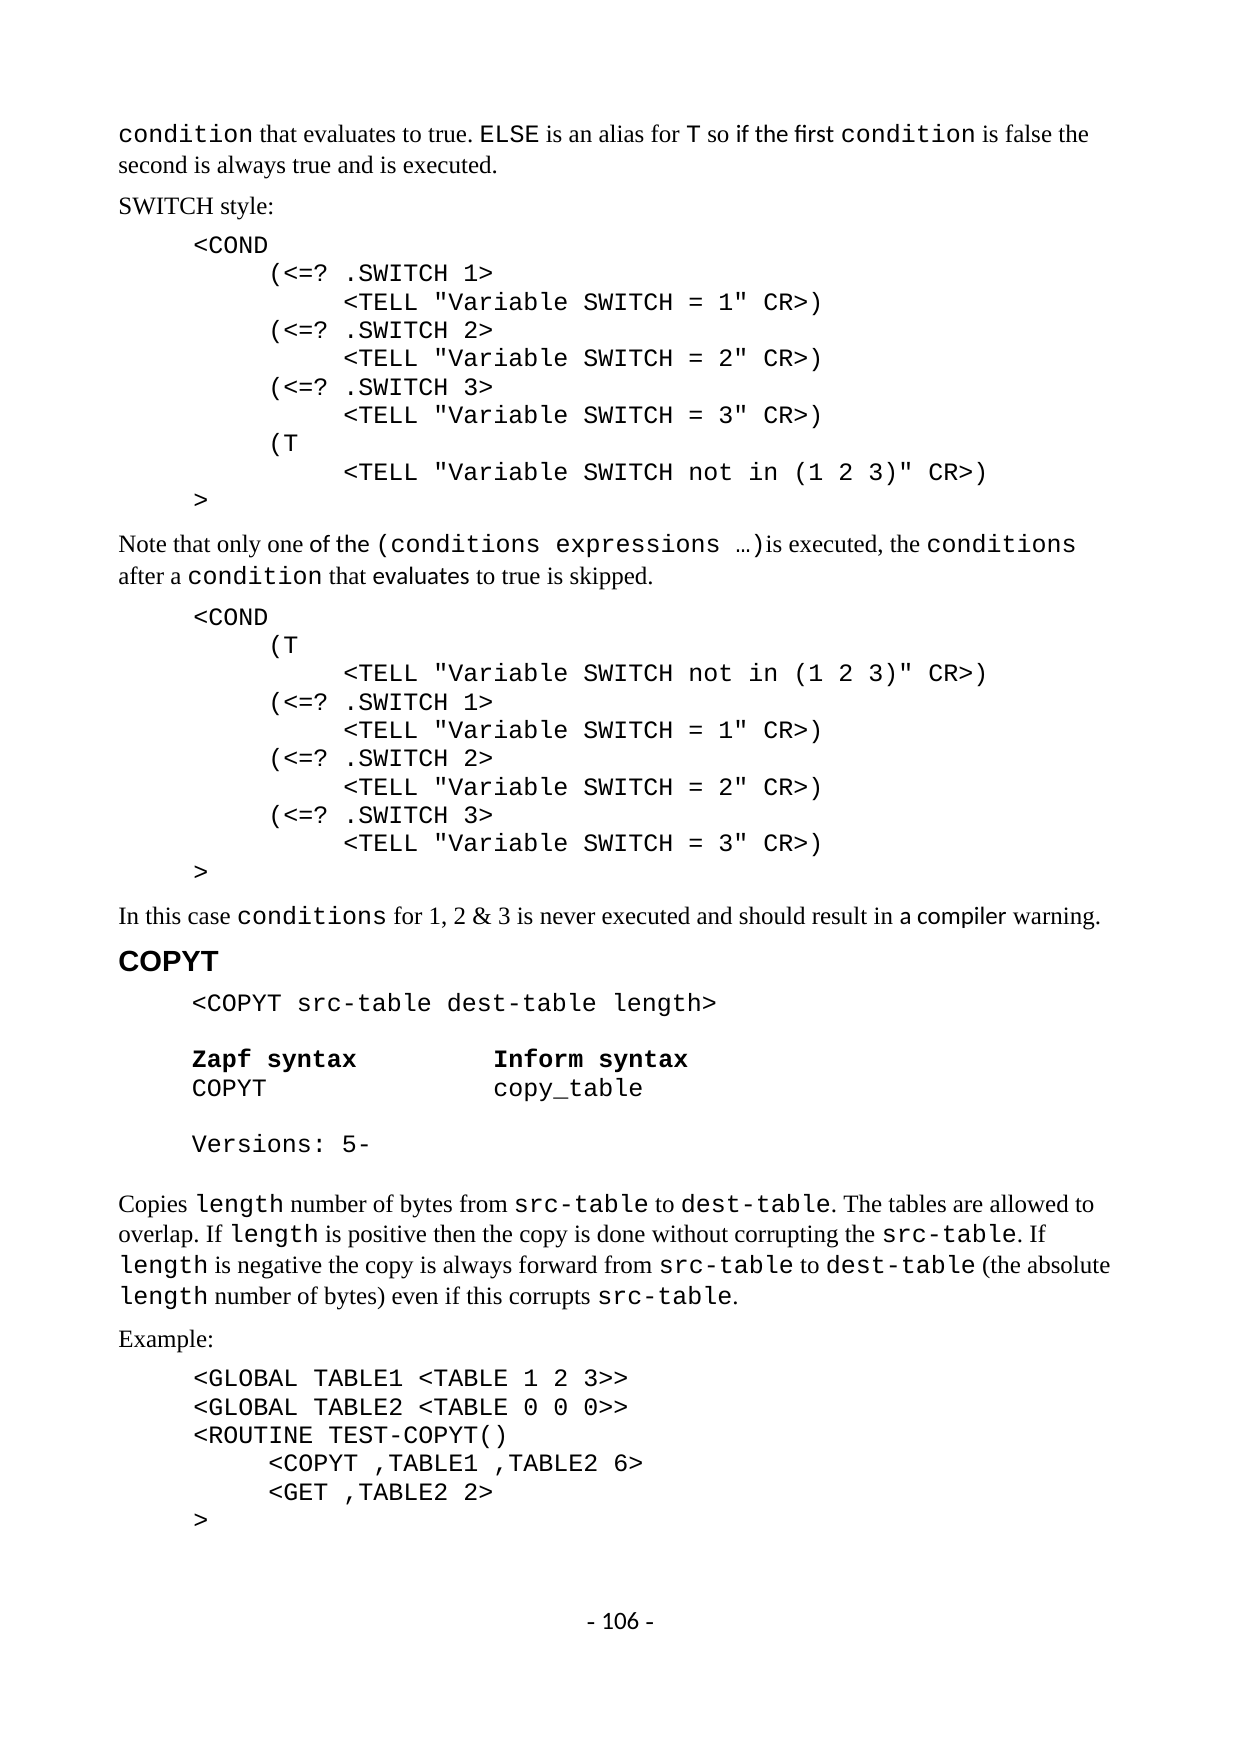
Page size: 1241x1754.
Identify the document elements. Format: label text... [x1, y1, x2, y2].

text Copies length number of bytes from src-table to dest-table. The tables are allowed to overlap. If length is positive then the copy is done without corrupting the src-table. If length is negative the copy is always forward from src-table to dest-table (the absolute length number of bytes) even if this corrupts src-table. [118, 1189, 1122, 1312]
text Zapf syntax Inform syntax [192, 1047, 1122, 1075]
text COPYT [118, 944, 1122, 978]
text Note that only one of the (conditions expressions …)is executed, the conditions after a condition that evaluates to true is skipped. [118, 528, 1122, 592]
text <COND (T <TELL "Variable SWITCH not in (1 2 3)" CR>) (<=? .SWITCH 1> <TELL "Variable SWITCH = 1" CR>) (<=? .SWITCH 2> <TELL "Variable SWITCH = 2" CR>) (<=? .SWITCH 3> <TELL "Variable SWITCH = 3" CR>) > [118, 604, 1122, 888]
text <COND (<=? .SWITCH 1> <TELL "Variable SWITCH = 1" CR>) (<=? .SWITCH 2> <TELL "Variable SWITCH = 2" CR>) (<=? .SWITCH 3> <TELL "Variable SWITCH = 3" CR>) (T <TELL "Variable SWITCH not in (1 2 3)" CR>) > [118, 232, 1122, 516]
text <GLOBAL TABLE1 <TABLE 1 2 3>> <GLOBAL TABLE2 <TABLE 0 0 0>> <ROUTINE TEST-COPYT() <COPYT ,TABLE1 ,TABLE2 6> <GET ,TABLE2 2> > [118, 1366, 1122, 1564]
text condition that evaluates to true. ELSE is an alias for T so if the first condition is false the second is always true and is executed. [118, 118, 1122, 179]
text In this case conditions for 1, 2 & 3 is never executed and should result in a compiler warning. [118, 900, 1122, 932]
text Versions: 5- [192, 1132, 1122, 1160]
text Example: [118, 1324, 1122, 1353]
text SWITCH style: [118, 191, 1122, 220]
text COPYT copy_table [192, 1075, 1122, 1104]
text <COPYT src-table dest-table length> [192, 990, 1122, 1019]
